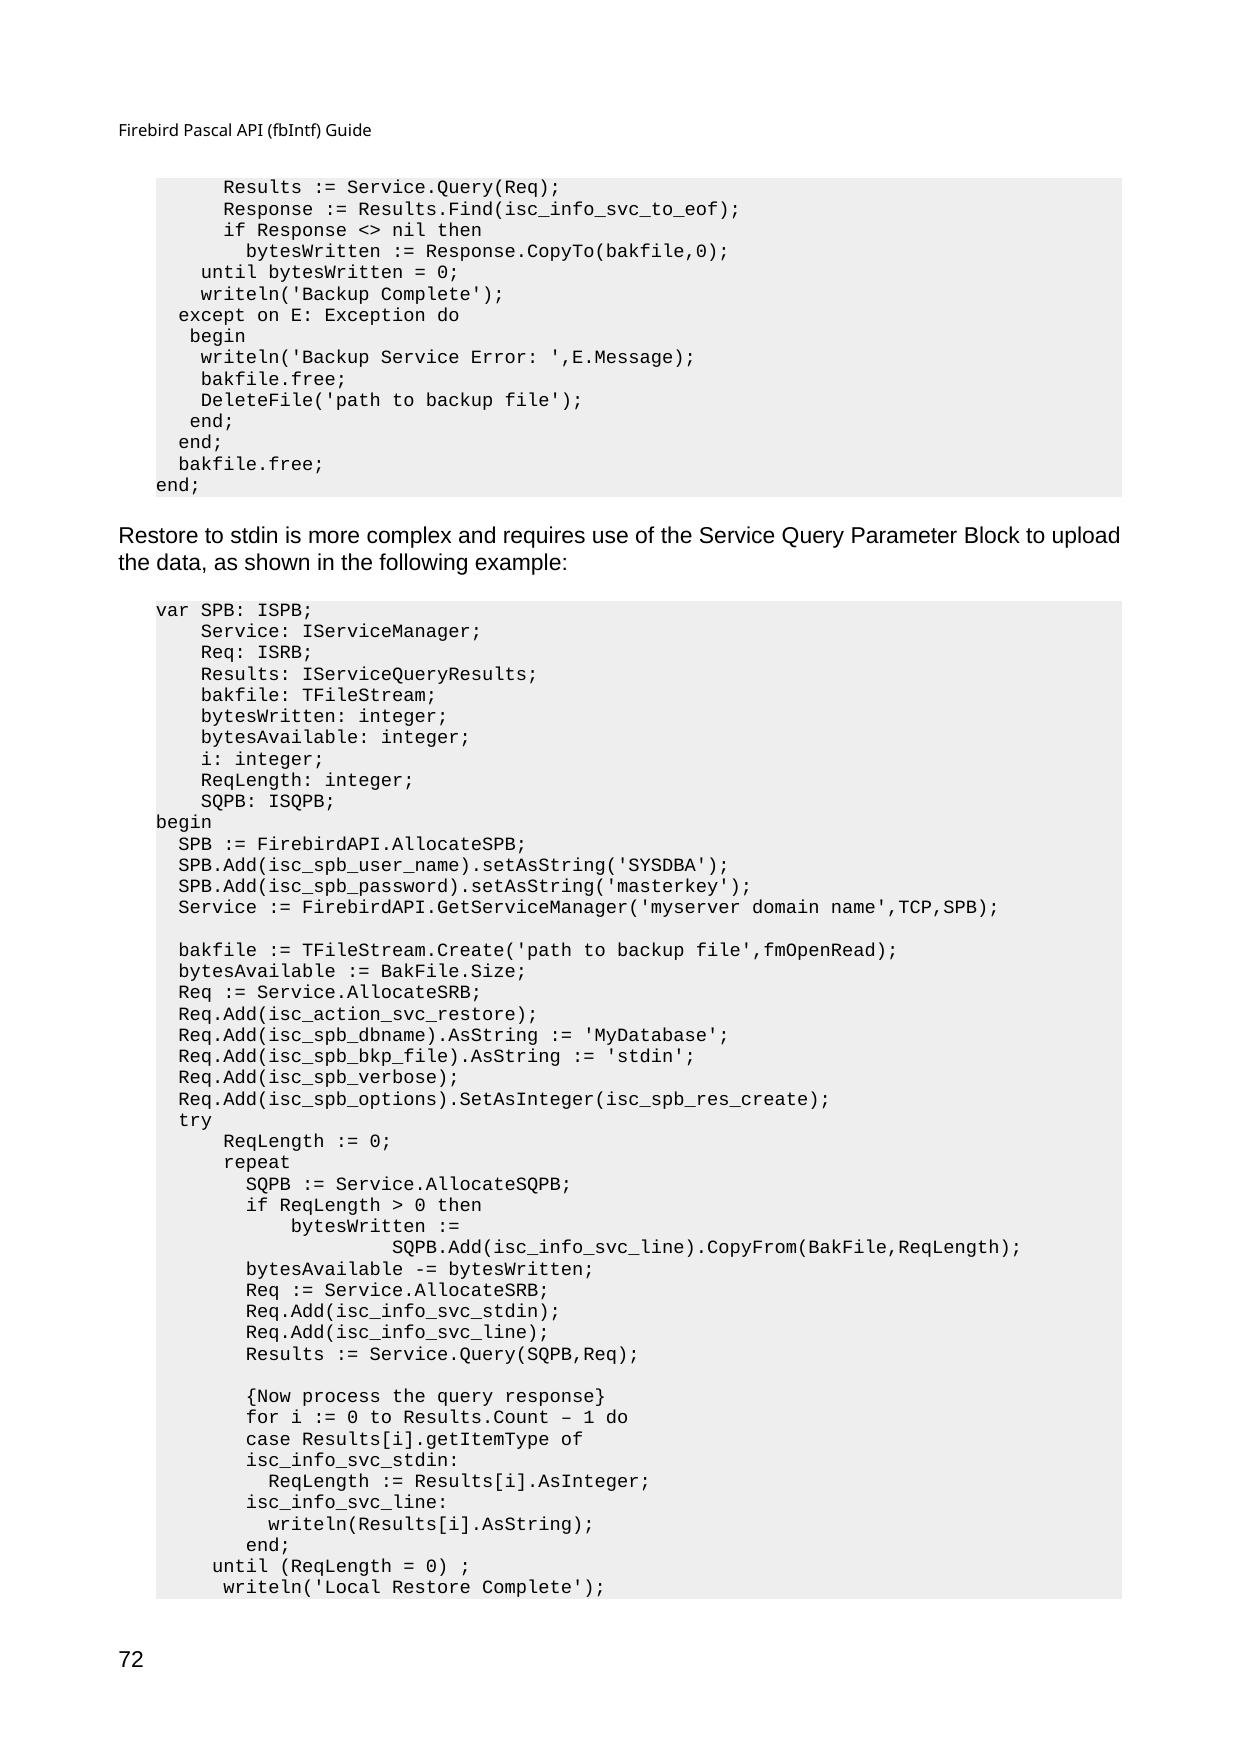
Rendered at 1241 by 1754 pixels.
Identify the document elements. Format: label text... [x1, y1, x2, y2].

text repeat [156, 1153, 1122, 1174]
text for i := 0 to Results.Count – 1 do [156, 1408, 1122, 1429]
text bakfile.free; [156, 454, 1122, 476]
text bytesAvailable -= bytesWritten; [156, 1259, 1122, 1281]
text bakfile := TFileStream.Create('path to backup file',fmOpenRead); [156, 941, 1122, 962]
text bytesWritten: integer; [156, 707, 1122, 728]
text SPB := FirebirdAPI.AllocateSPB; [156, 834, 1122, 856]
text {Now process the query response} [156, 1387, 1122, 1408]
text SQPB := Service.AllocateSQPB; [156, 1174, 1122, 1196]
text SPB.Add(isc_spb_user_name).setAsString('SYSDBA'); [156, 856, 1122, 877]
text Req.Add(isc_spb_dbname).AsString := 'MyDatabase'; [156, 1026, 1122, 1047]
text Service := FirebirdAPI.GetServiceManager('myserver domain name',TCP,SPB); [156, 898, 1122, 919]
text Req := Service.AllocateSRB; [156, 983, 1122, 1004]
text if ReqLength > 0 then [156, 1196, 1122, 1217]
text Req.Add(isc_spb_verbose); [156, 1068, 1122, 1089]
text end; [156, 412, 1122, 433]
text ReqLength: integer; [156, 771, 1122, 792]
text SQPB: ISQPB; [156, 792, 1122, 813]
text ReqLength := 0; [156, 1132, 1122, 1153]
text bakfile: TFileStream; [156, 686, 1122, 707]
text Results := Service.Query(Req); [156, 178, 1122, 199]
text Service: IServiceManager; [156, 622, 1122, 643]
text bytesWritten := [156, 1217, 1122, 1238]
text writeln('Backup Service Error: ',E.Message); [156, 348, 1122, 369]
text until (ReqLength = 0) ; [156, 1557, 1122, 1578]
text bakfile.free; [156, 369, 1122, 391]
text bytesAvailable := BakFile.Size; [156, 962, 1122, 983]
text DeleteFile('path to backup file'); [156, 391, 1122, 412]
text begin [156, 813, 1122, 834]
text end; [156, 433, 1122, 454]
text if Response <> nil then [156, 221, 1122, 242]
text bytesAvailable: integer; [156, 728, 1122, 749]
text Results := Service.Query(SQPB,Req); [156, 1344, 1122, 1366]
text until bytesWritten = 0; [156, 263, 1122, 284]
text Req.Add(isc_info_svc_line); [156, 1323, 1122, 1344]
text case Results[i].getItemType of [156, 1429, 1122, 1451]
text Results: IServiceQueryResults; [156, 664, 1122, 686]
text ReqLength := Results[i].AsInteger; [156, 1472, 1122, 1493]
text end; [156, 476, 1122, 497]
text var SPB: ISPB; [156, 601, 1122, 622]
text Req.Add(isc_info_svc_stdin); [156, 1302, 1122, 1323]
text Req: ISRB; [156, 643, 1122, 664]
text isc_info_svc_line: [156, 1493, 1122, 1514]
text bytesWritten := Response.CopyTo(bakfile,0); [156, 242, 1122, 263]
text Restore to stdin is more complex and requires use of the Service Query Parameter Block to upload the data, as shown in the following example: [118, 522, 1122, 575]
text except on E: Exception do [156, 306, 1122, 327]
text isc_info_svc_stdin: [156, 1451, 1122, 1472]
text Req := Service.AllocateSRB; [156, 1281, 1122, 1302]
text Req.Add(isc_spb_bkp_file).AsString := 'stdin'; [156, 1047, 1122, 1068]
text Req.Add(isc_spb_options).SetAsInteger(isc_spb_res_create); [156, 1089, 1122, 1111]
text Response := Results.Find(isc_info_svc_to_eof); [156, 199, 1122, 221]
text Req.Add(isc_action_svc_restore); [156, 1004, 1122, 1026]
text begin [156, 327, 1122, 348]
text i: integer; [156, 749, 1122, 771]
text SPB.Add(isc_spb_password).setAsString('masterkey'); [156, 877, 1122, 898]
text writeln(Results[i].AsString); [156, 1514, 1122, 1536]
text try [156, 1111, 1122, 1132]
text writeln('Local Restore Complete'); [156, 1578, 1122, 1599]
text writeln('Backup Complete'); [156, 284, 1122, 306]
text end; [156, 1536, 1122, 1557]
text SQPB.Add(isc_info_svc_line).CopyFrom(BakFile,ReqLength); [156, 1238, 1122, 1259]
